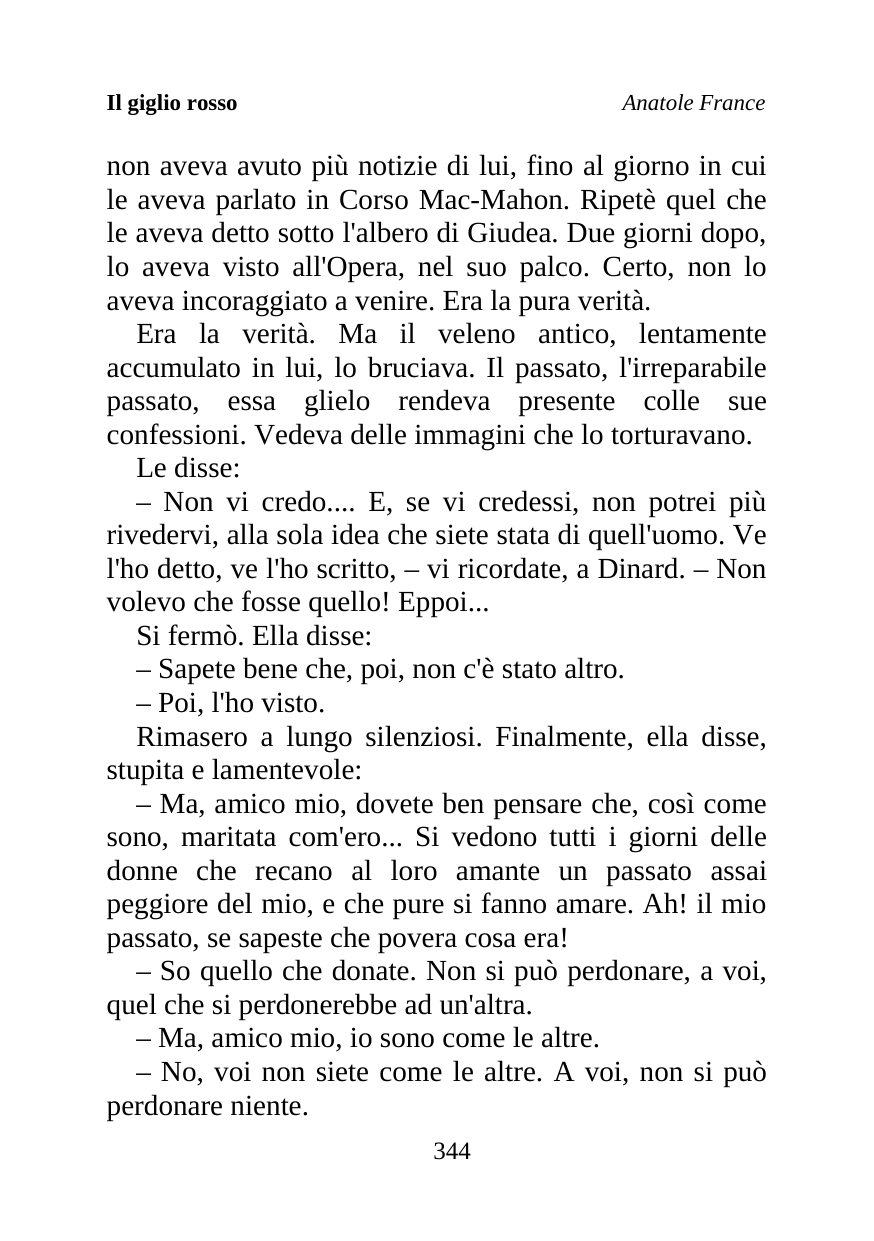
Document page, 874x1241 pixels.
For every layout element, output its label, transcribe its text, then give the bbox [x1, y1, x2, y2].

text Si fermò. Ella disse: [106, 618, 768, 652]
text non aveva avuto più notizie di lui, fino al giorno in cui le aveva parlato in Corso Mac-Mahon. Ripetè quel che le aveva detto sotto l'albero di Giudea. Due giorni dopo, lo aveva visto all'Opera, nel suo palco. Certo, non lo aveva incoraggiato a venire. Era la pura verità. [106, 148, 768, 316]
text Era la verità. Ma il veleno antico, lentamente accumulato in lui, lo bruciava. Il passato, l'irreparabile passato, essa glielo rendeva presente colle sue confessioni. Vedeva delle immagini che lo torturavano. [106, 316, 768, 450]
text – Ma, amico mio, dovete ben pensare che, così come sono, maritata com'ero... Si vedono tutti i giorni delle donne che recano al loro amante un passato assai peggiore del mio, e che pure si fanno amare. Ah! il mio passato, se sapeste che povera cosa era! [106, 786, 768, 953]
text Rimasero a lungo silenziosi. Finalmente, ella disse, stupita e lamentevole: [106, 719, 768, 786]
text – No, voi non siete come le altre. A voi, non si può perdonare niente. [106, 1054, 768, 1121]
text – Poi, l'ho visto. [106, 685, 768, 719]
text – Ma, amico mio, io sono come le altre. [106, 1021, 768, 1054]
text Le disse: [106, 450, 768, 484]
text – Sapete bene che, poi, non c'è stato altro. [106, 652, 768, 685]
text – Non vi credo.... E, se vi credessi, non potrei più rivedervi, alla sola idea che siete stata di quell'uomo. Ve l'ho detto, ve l'ho scritto, – vi ricordate, a Dinard. – Non volevo che fosse quello! Eppoi... [106, 484, 768, 618]
text – So quello che donate. Non si può perdonare, a voi, quel che si perdonerebbe ad un'altra. [106, 953, 768, 1021]
